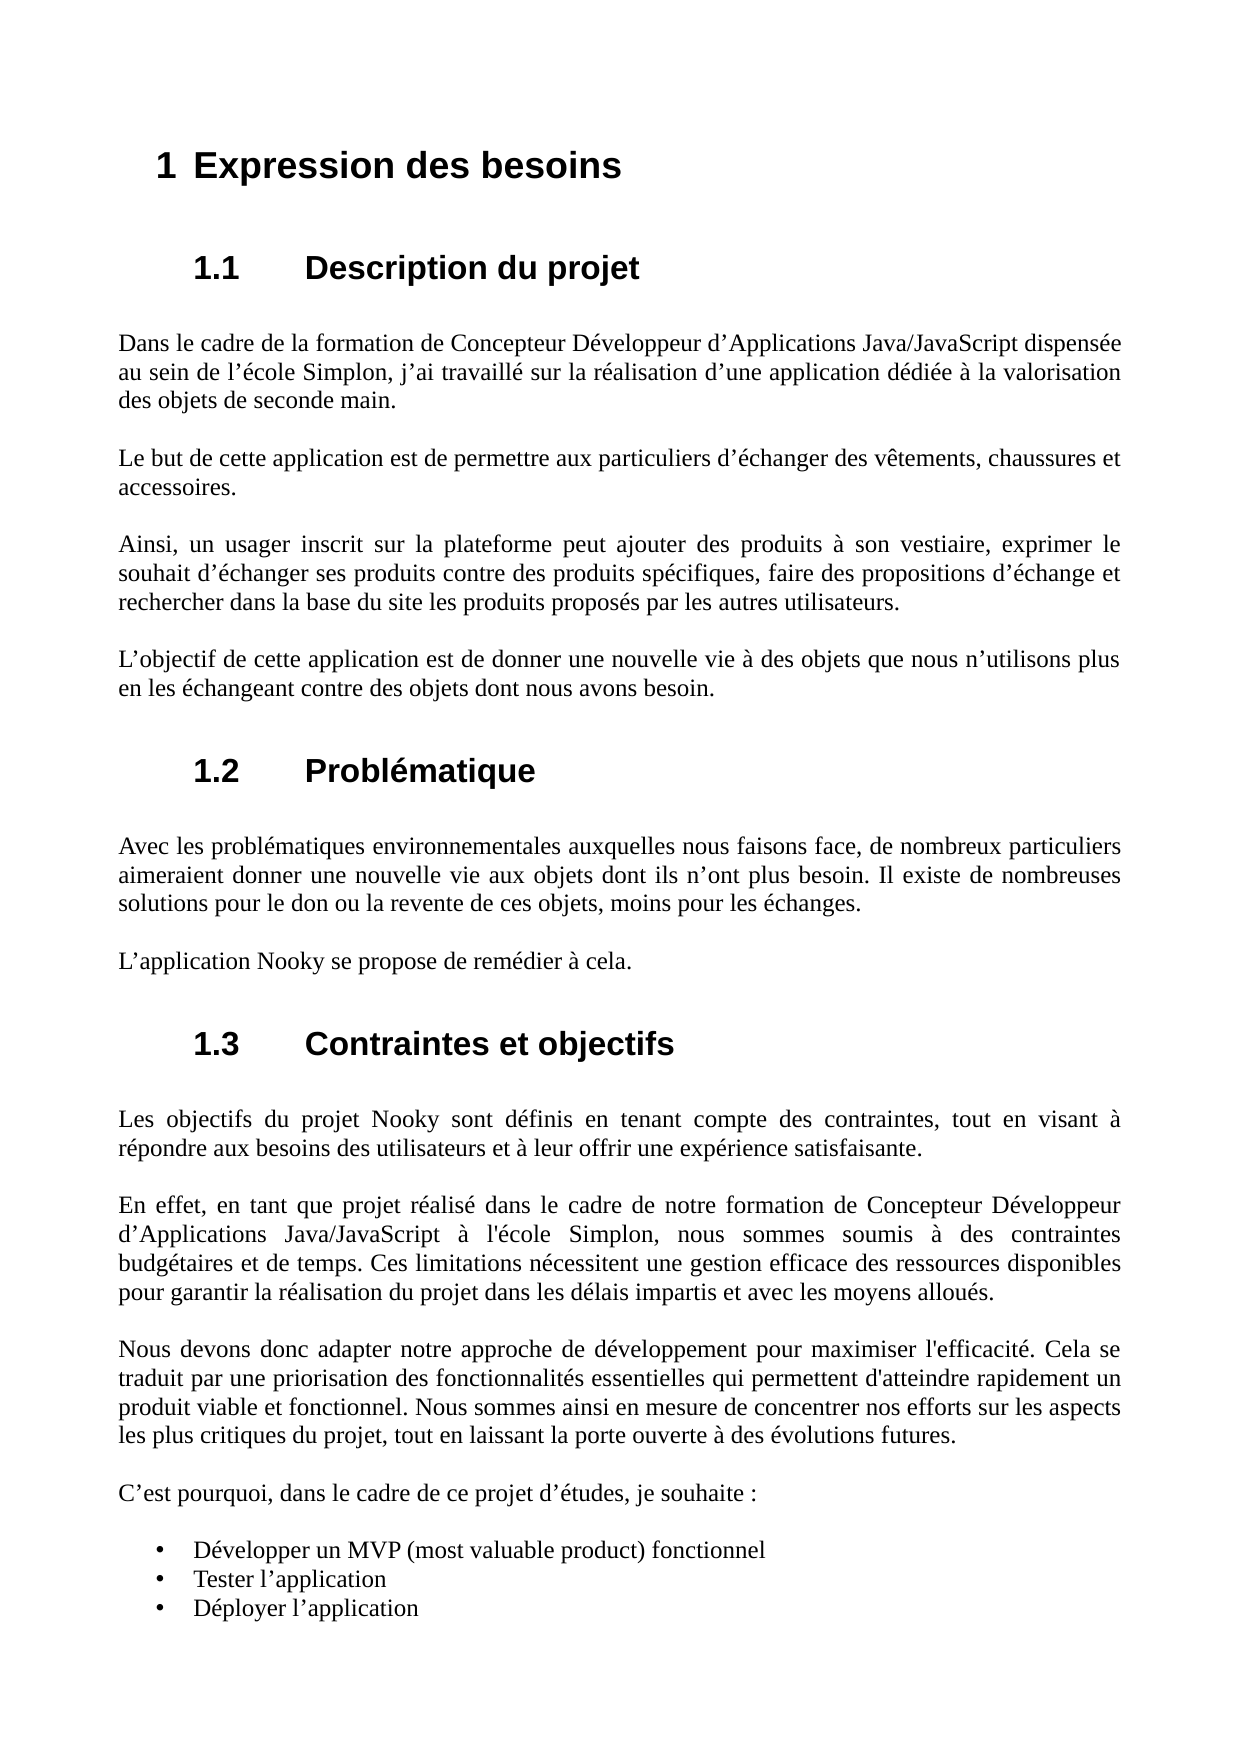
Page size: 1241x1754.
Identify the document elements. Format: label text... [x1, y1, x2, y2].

list Tester l’application [156, 1564, 1122, 1593]
text En effet, en tant que projet réalisé dans le cadre de notre formation de Concepteur Développeur d’Applications Java/JavaScript à l'école Simplon, nous sommes soumis à des contraintes budgétaires et de temps. Ces limitations nécessitent une gestion efficace des ressources disponibles pour garantir la réalisation du projet dans les délais impartis et avec les moyens alloués. [118, 1190, 1122, 1305]
text Les objectifs du projet Nooky sont définis en tenant compte des contraintes, tout en visant à répondre aux besoins des utilisateurs et à leur offrir une expérience satisfaisante. [118, 1104, 1122, 1162]
subtitle Expression des besoins [156, 143, 1122, 186]
list Déployer l’application [156, 1593, 1122, 1622]
text Nous devons donc adapter notre approche de développement pour maximiser l'efficacité. Cela se traduit par une priorisation des fonctionnalités essentielles qui permettent d'atteindre rapidement un produit viable et fonctionnel. Nous sommes ainsi en mesure de concentrer nos efforts sur les aspects les plus critiques du projet, tout en laissant la porte ouverte à des évolutions futures. [118, 1334, 1122, 1449]
subtitle Description du projet [193, 248, 1122, 287]
subtitle Contraintes et objectifs [193, 1024, 1122, 1063]
text L’objectif de cette application est de donner une nouvelle vie à des objets que nous n’utilisons plus en les échangeant contre des objets dont nous avons besoin. [118, 644, 1122, 702]
text Avec les problématiques environnementales auxquelles nous faisons face, de nombreux particuliers aimeraient donner une nouvelle vie aux objets dont ils n’ont plus besoin. Il existe de nombreuses solutions pour le don ou la revente de ces objets, moins pour les échanges. [118, 831, 1122, 917]
text Ainsi, un usager inscrit sur la plateforme peut ajouter des produits à son vestiaire, exprimer le souhait d’échanger ses produits contre des produits spécifiques, faire des propositions d’échange et rechercher dans la base du site les produits proposés par les autres utilisateurs. [118, 529, 1122, 616]
text C’est pourquoi, dans le cadre de ce projet d’études, je souhaite : [118, 1478, 1122, 1507]
list Développer un MVP (most valuable product) fonctionnel [156, 1535, 1122, 1564]
text Dans le cadre de la formation de Concepteur Développeur d’Applications Java/JavaScript dispensée au sein de l’école Simplon, j’ai travaillé sur la réalisation d’une application dédiée à la valorisation des objets de seconde main. [118, 328, 1122, 414]
text L’application Nooky se propose de remédier à cela. [118, 946, 1122, 975]
subtitle Problématique [193, 751, 1122, 790]
text Le but de cette application est de permettre aux particuliers d’échanger des vêtements, chaussures et accessoires. [118, 443, 1122, 501]
